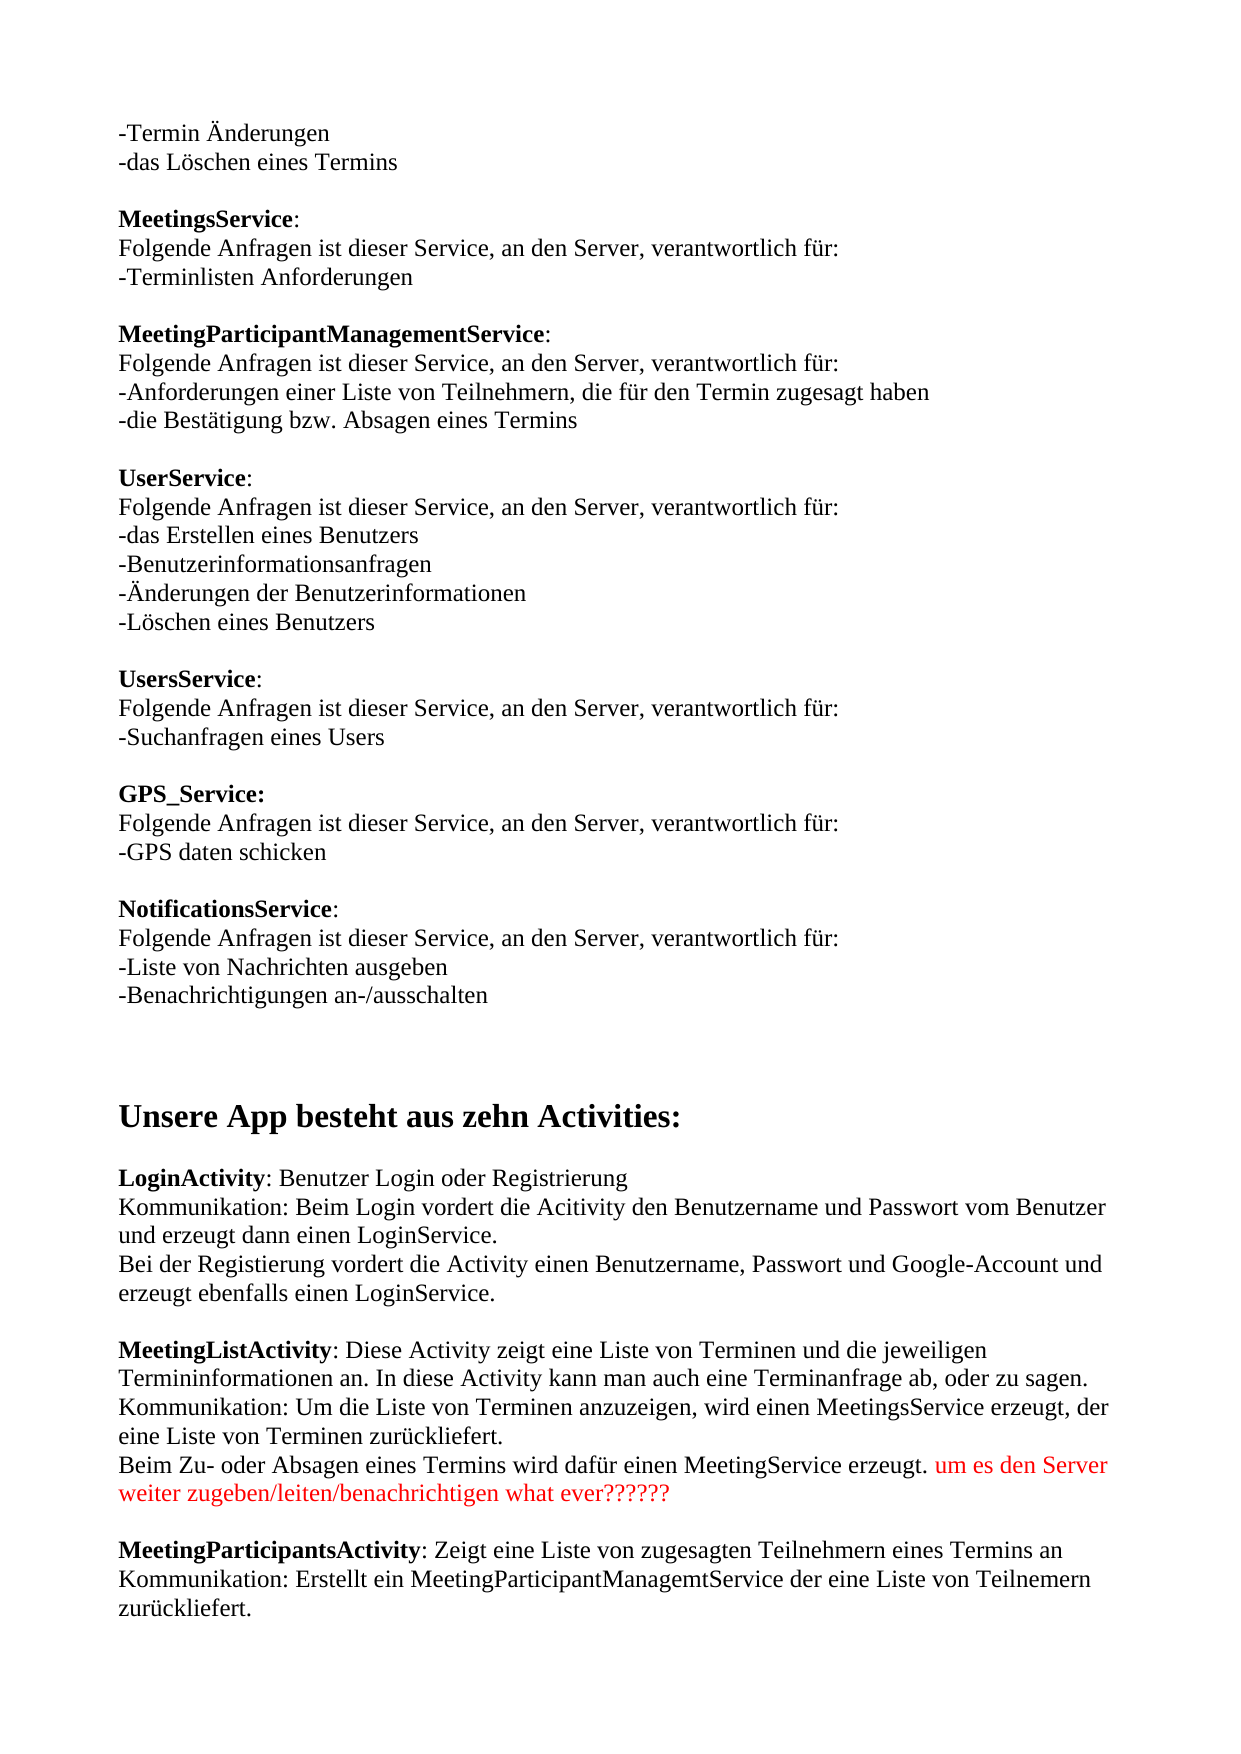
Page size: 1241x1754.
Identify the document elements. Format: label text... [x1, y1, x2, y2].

text MeetingParticipantManagementService: [118, 319, 1122, 348]
text -Liste von Nachrichten ausgeben [118, 952, 1122, 981]
text Folgende Anfragen ist dieser Service, an den Server, verantwortlich für: [118, 233, 1122, 262]
text Folgende Anfragen ist dieser Service, an den Server, verantwortlich für: [118, 923, 1122, 952]
text Beim Zu- oder Absagen eines Termins wird dafür einen MeetingService erzeugt. um es den Server weiter zugeben/leiten/benachrichtigen what ever?????? [118, 1450, 1122, 1507]
text MeetingListActivity: Diese Activity zeigt eine Liste von Terminen und die jeweiligen Termininformationen an. In diese Activity kann man auch eine Terminanfrage ab, oder zu sagen. [118, 1335, 1122, 1392]
text GPS_Service: [118, 779, 1122, 808]
text Folgende Anfragen ist dieser Service, an den Server, verantwortlich für: [118, 693, 1122, 722]
text -das Erstellen eines Benutzers [118, 521, 1122, 549]
text -Anforderungen einer Liste von Teilnehmern, die für den Termin zugesagt haben [118, 377, 1122, 406]
text Unsere App besteht aus zehn Activities: [118, 1097, 1122, 1135]
text MeetingsService: [118, 204, 1122, 233]
text Kommunikation: Um die Liste von Terminen anzuzeigen, wird einen MeetingsService erzeugt, der eine Liste von Terminen zurückliefert. [118, 1392, 1122, 1450]
text -Terminlisten Anforderungen [118, 262, 1122, 291]
text Kommunikation: Beim Login vordert die Acitivity den Benutzername und Passwort vom Benutzer und erzeugt dann einen LoginService. [118, 1192, 1122, 1249]
text -Löschen eines Benutzers [118, 607, 1122, 636]
text -Benutzerinformationsanfragen [118, 549, 1122, 578]
text -das Löschen eines Termins [118, 147, 1122, 176]
text -Suchanfragen eines Users [118, 722, 1122, 751]
text UsersService: [118, 664, 1122, 693]
text -die Bestätigung bzw. Absagen eines Termins [118, 406, 1122, 434]
text -Benachrichtigungen an-/ausschalten [118, 981, 1122, 1009]
text Kommunikation: Erstellt ein MeetingParticipantManagemtService der eine Liste von Teilnemern zurückliefert. [118, 1564, 1122, 1622]
text -GPS daten schicken [118, 837, 1122, 866]
text UserService: [118, 463, 1122, 492]
text LoginActivity: Benutzer Login oder Registrierung [118, 1163, 1122, 1192]
text -Änderungen der Benutzerinformationen [118, 578, 1122, 607]
text Folgende Anfragen ist dieser Service, an den Server, verantwortlich für: [118, 808, 1122, 837]
text Folgende Anfragen ist dieser Service, an den Server, verantwortlich für: [118, 492, 1122, 521]
text MeetingParticipantsActivity: Zeigt eine Liste von zugesagten Teilnehmern eines Termins an [118, 1535, 1122, 1564]
text -Termin Änderungen [118, 118, 1122, 147]
text NotificationsService: [118, 894, 1122, 923]
text Bei der Registierung vordert die Activity einen Benutzername, Passwort und Google-Account und erzeugt ebenfalls einen LoginService. [118, 1249, 1122, 1307]
text Folgende Anfragen ist dieser Service, an den Server, verantwortlich für: [118, 348, 1122, 377]
